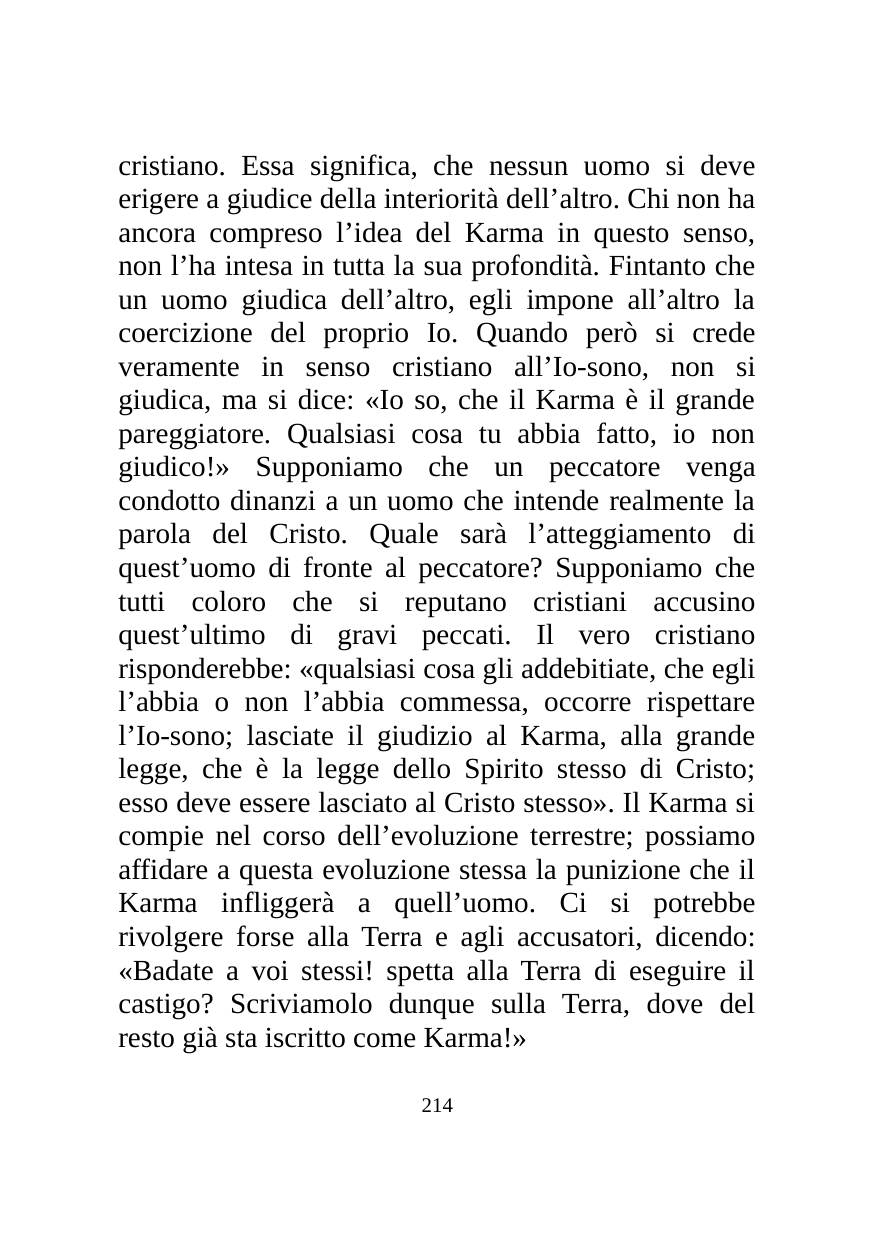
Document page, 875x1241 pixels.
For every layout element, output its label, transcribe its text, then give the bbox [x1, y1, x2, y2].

text cristiano. Essa significa, che nessun uomo si deve erigere a giudice della interiorità dell’altro. Chi non ha ancora compreso l’idea del Karma in questo senso, non l’ha intesa in tutta la sua profondità. Fintanto che un uomo giudica dell’altro, egli impone all’altro la coercizione del proprio Io. Quando però si crede veramente in senso cristiano all’Io-sono, non si giudica, ma si dice: «Io so, che il Karma è il grande pareggiatore. Qualsiasi cosa tu abbia fatto, io non giudico!» Supponiamo che un peccatore venga condotto dinanzi a un uomo che intende realmente la parola del Cristo. Quale sarà l’atteggiamento di quest’uomo di fronte al peccatore? Supponiamo che tutti coloro che si reputano cristiani accusino quest’ultimo di gravi peccati. Il vero cristiano risponderebbe: «qualsiasi cosa gli addebitiate, che egli l’abbia o non l’abbia commessa, occorre rispettare l’Io-sono; lasciate il giudizio al Karma, alla grande legge, che è la legge dello Spirito stesso di Cristo; esso deve essere lasciato al Cristo stesso». Il Karma si compie nel corso dell’evoluzione terrestre; possiamo affidare a questa evoluzione stessa la punizione che il Karma infliggerà a quell’uomo. Ci si potrebbe rivolgere forse alla Terra e agli accusatori, dicendo: «Badate a voi stessi! spetta alla Terra di eseguire il castigo? Scriviamolo dunque sulla Terra, dove del resto già sta iscritto come Karma!» [118, 148, 756, 1053]
